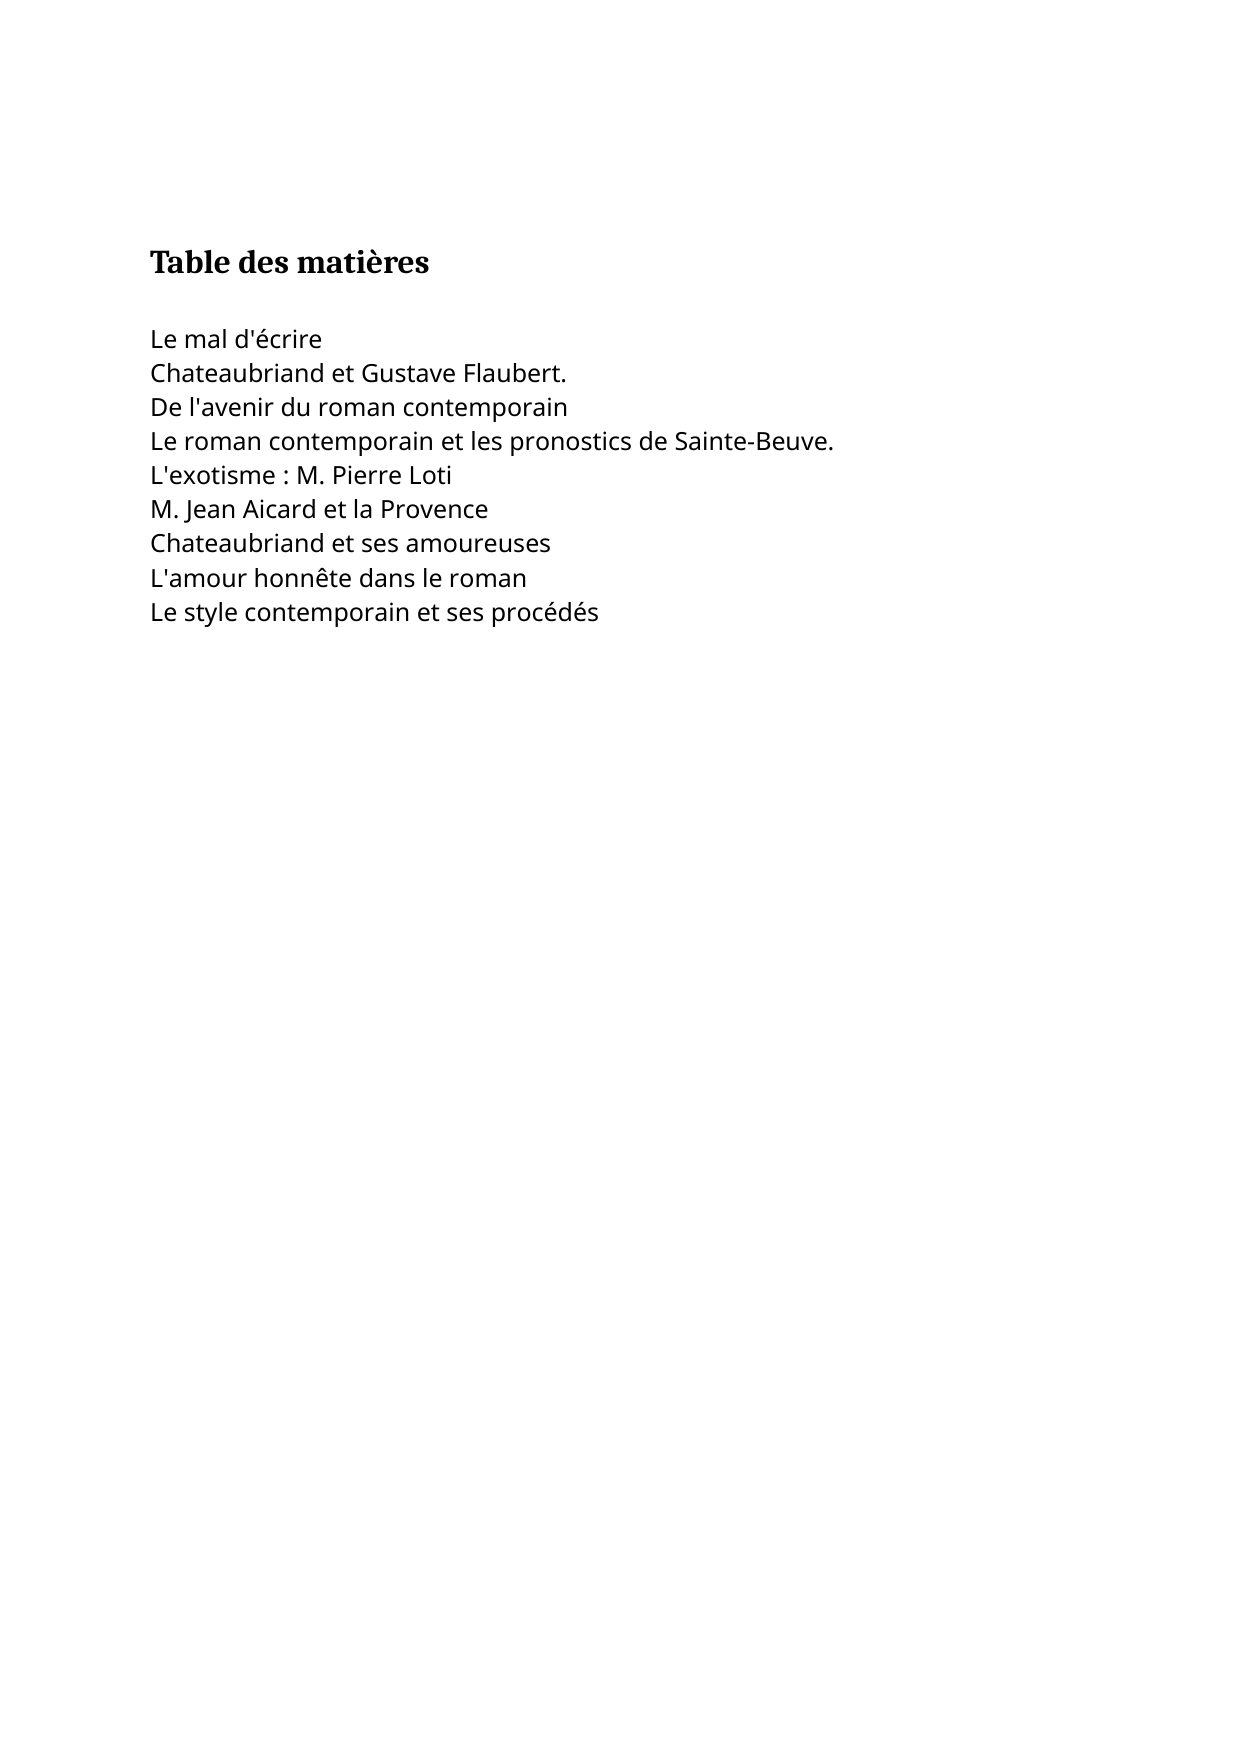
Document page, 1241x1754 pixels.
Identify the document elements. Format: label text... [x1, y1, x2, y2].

text Le style contemporain et ses procédés [150, 594, 1091, 628]
text Chateaubriand et Gustave Flaubert. [150, 356, 1091, 390]
text L'exotisme : M. Pierre Loti [150, 458, 1091, 492]
text Chateaubriand et ses amoureuses [150, 526, 1091, 560]
text Le roman contemporain et les pronostics de Sainte-Beuve. [150, 424, 1091, 458]
text M. Jean Aicard et la Provence [150, 492, 1091, 526]
subtitle Table des matières [150, 243, 1091, 281]
text Le mal d'écrire [150, 322, 1091, 356]
text L'amour honnête dans le roman [150, 560, 1091, 594]
text De l'avenir du roman contemporain [150, 390, 1091, 424]
